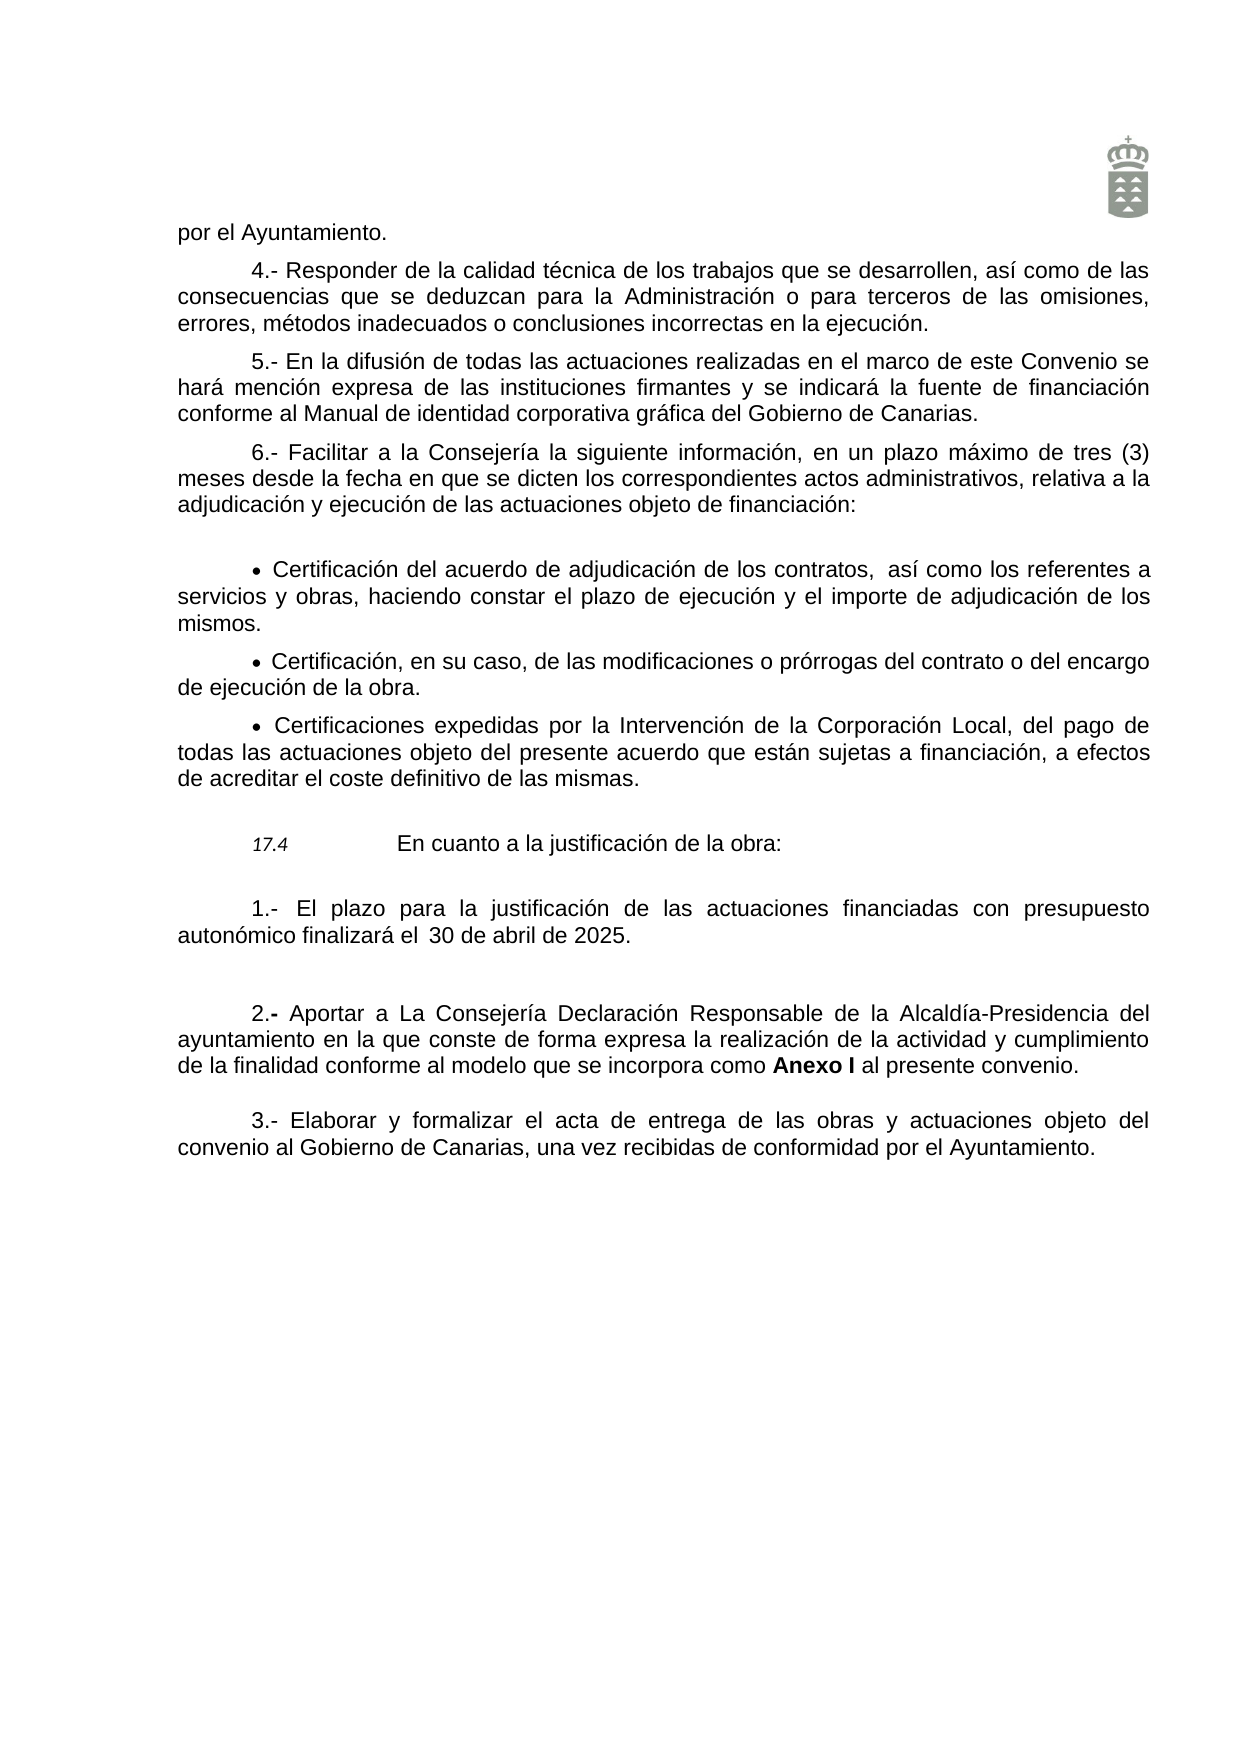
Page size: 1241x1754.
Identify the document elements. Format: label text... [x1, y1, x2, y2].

text 4.- Responder de la calidad técnica de los trabajos que se desarrollen, así como de las consecuencias que se deduzcan para la Administración o para terceros de las omisiones, errores, métodos inadecuados o conclusiones incorrectas en la ejecución. [177, 257, 1150, 336]
text 6.- Facilitar a la Consejería la siguiente información, en un plazo máximo de tres (3) meses desde la fecha en que se dicten los correspondientes actos administrativos, relativa a la adjudicación y ejecución de las actuaciones objeto de financiación: [177, 438, 1151, 518]
text 3.- Elaborar y formalizar el acta de entrega de las obras y actuaciones objeto del convenio al Gobierno de Canarias, una vez recibidas de conformidad por el Ayuntamiento. [177, 1107, 1150, 1160]
list En cuanto a la justificación de la obra: [251, 830, 1163, 857]
list Certificación del acuerdo de adjudicación de los contratos, así como los referentes a servicios y obras, haciendo constar el plazo de ejecución y el importe de adjudicación de los mismos. [177, 556, 1151, 636]
text por el Ayuntamiento. [177, 219, 1152, 245]
text 5.- En la difusión de todas las actuaciones realizadas en el marco de este Convenio se hará mención expresa de las instituciones firmantes y se indicará la fuente de financiación conforme al Manual de identidad corporativa gráfica del Gobierno de Canarias. [177, 348, 1151, 427]
list Certificación, en su caso, de las modificaciones o prórrogas del contrato o del encargo de ejecución de la obra. [177, 648, 1151, 701]
picture [1107, 135, 1149, 218]
list Certificaciones expedidas por la Intervención de la Corporación Local, del pago de todas las actuaciones objeto del presente acuerdo que están sujetas a financiación, a efectos de acreditar el coste definitivo de las mismas. [177, 712, 1151, 792]
text 2.- Aportar a La Consejería Declaración Responsable de la Alcaldía-Presidencia del ayuntamiento en la que conste de forma expresa la realización de la actividad y cumplimiento de la finalidad conforme al modelo que se incorpora como Anexo I al presente convenio. [177, 999, 1150, 1079]
text 1.- El plazo para la justificación de las actuaciones financiadas con presupuesto autonómico finalizará el 30 de abril de 2025. [177, 895, 1151, 948]
